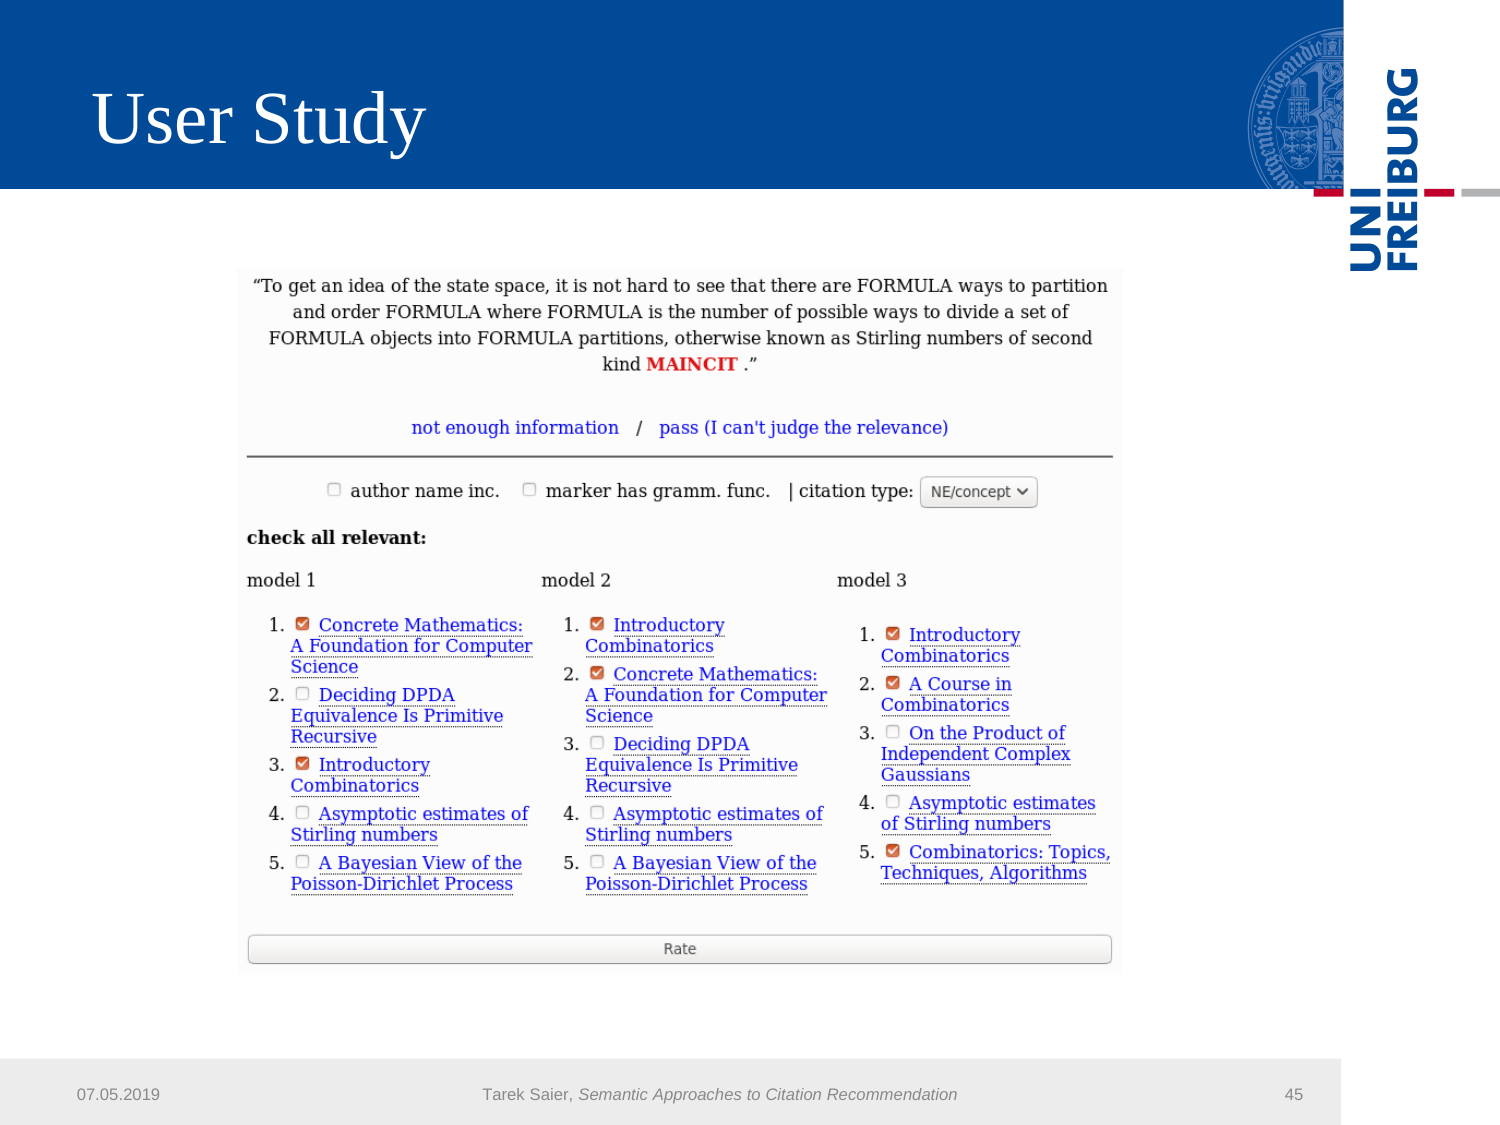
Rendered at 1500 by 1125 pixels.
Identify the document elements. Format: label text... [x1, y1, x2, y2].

picture [0, 0, 1500, 975]
title User Study [76, 49, 1235, 178]
